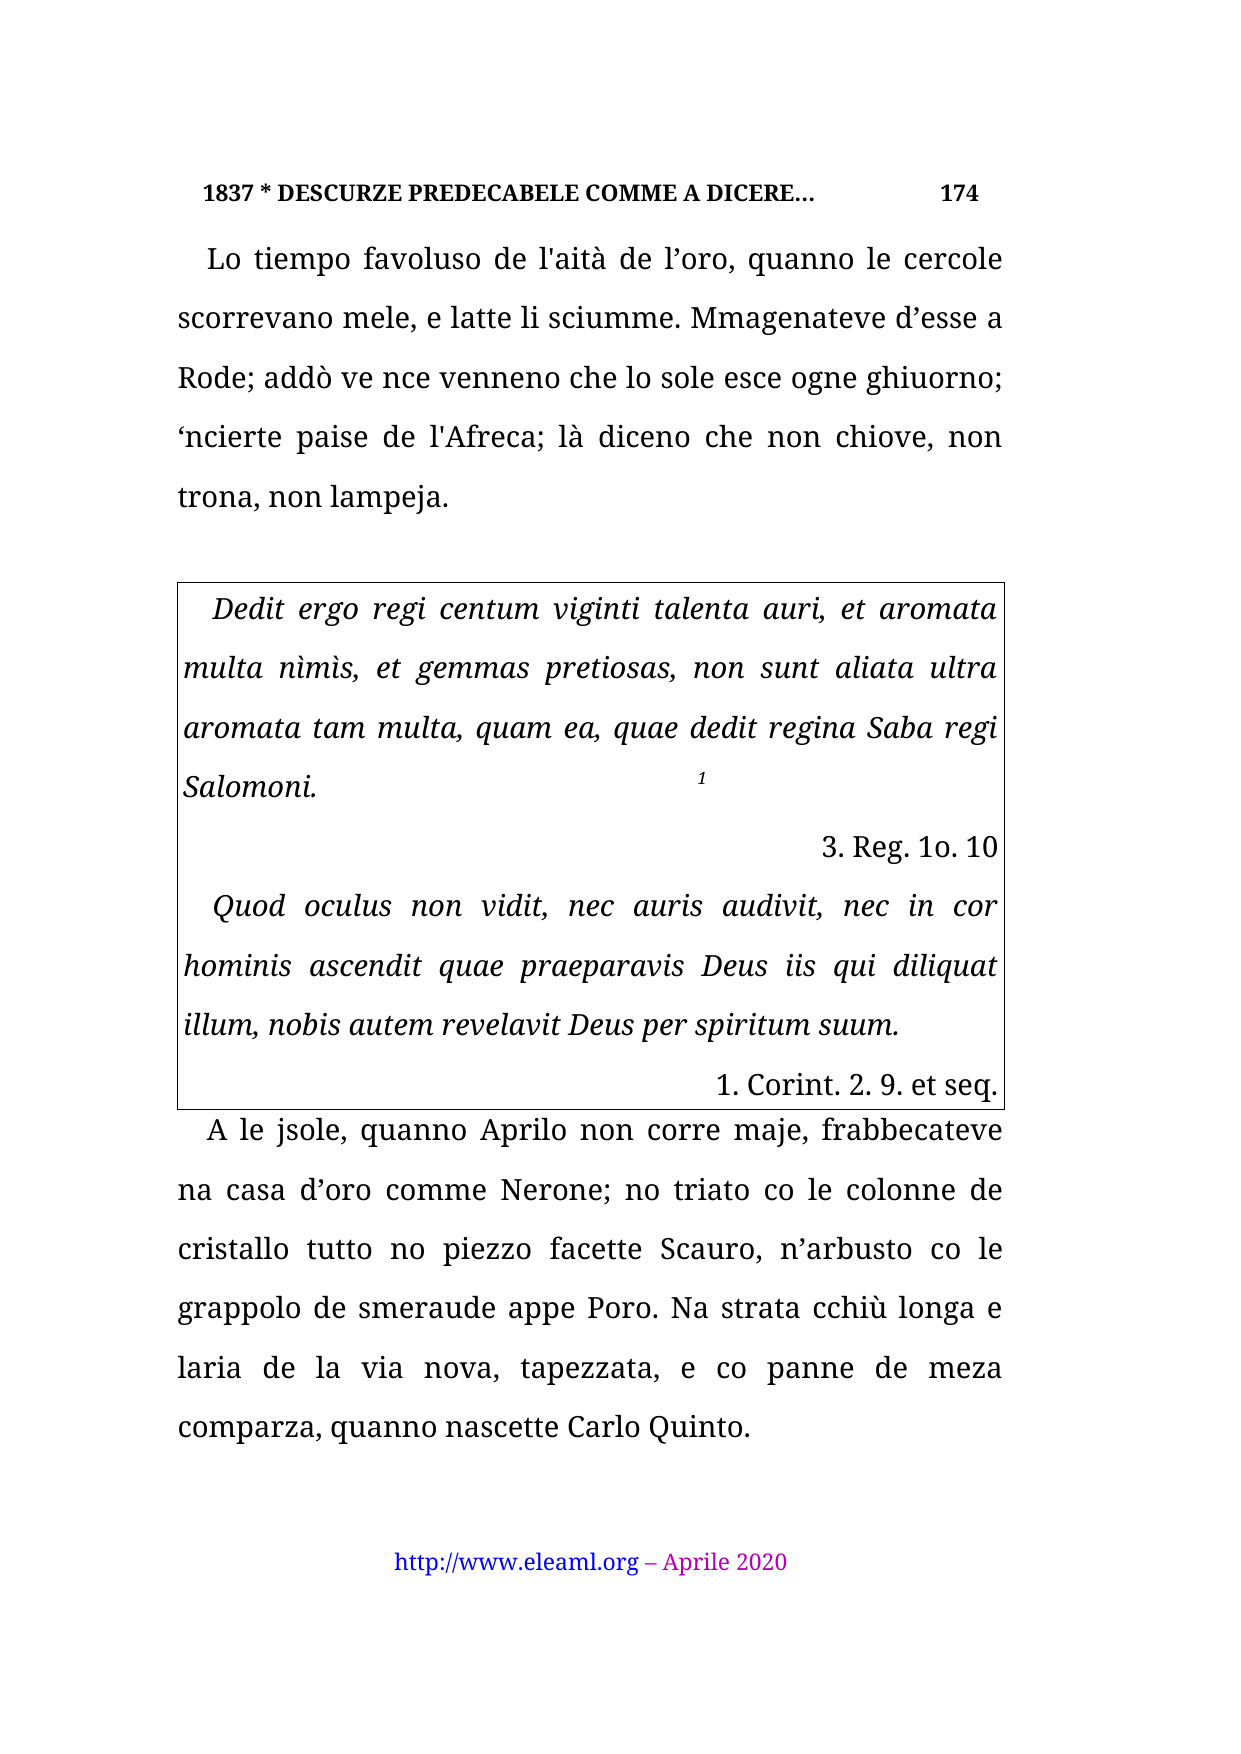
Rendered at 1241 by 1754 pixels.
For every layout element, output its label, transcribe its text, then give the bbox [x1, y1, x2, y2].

text A le jsole, quanno Aprilo non corre maje, frabbecateve na casa d’oro comme Nerone; no triato co le colonne de cristallo tutto no piezzo facette Scauro, n’arbusto co le grappolo de smeraude appe Poro. Na strata cchiù longa e laria de la via nova, tapezzata, e co panne de meza comparza, quanno nascette Carlo Quinto. [177, 1110, 1004, 1446]
text Lo tiempo favoluso de l'aità de l’oro, quanno le cercole scorrevano mele, e latte li sciumme. Mmagenateve d’esse a Rode; addò ve nce venneno che lo sole esce ogne ghiuorno; ‘ncierte paise de l'Afreca; là diceno che non chiove, non trona, non lampeja. [177, 238, 1004, 516]
table_header Dedit ergo regi centum viginti talenta auri, et aromata multa nìmìs, et gemmas pretiosas, non sunt aliata ultra aromata tam multa, quam ea, quae dedit regina Saba regi Salomoni. 1 3. Reg. 1o. 10 Quod oculus non vidit, nec auris audivit, nec in cor hominis ascendit quae praeparavis Deus iis qui diliquat illum, nobis autem revelavit Deus per spiritum suum. 1. Corint. 2. 9. et seq. [178, 583, 1004, 1109]
